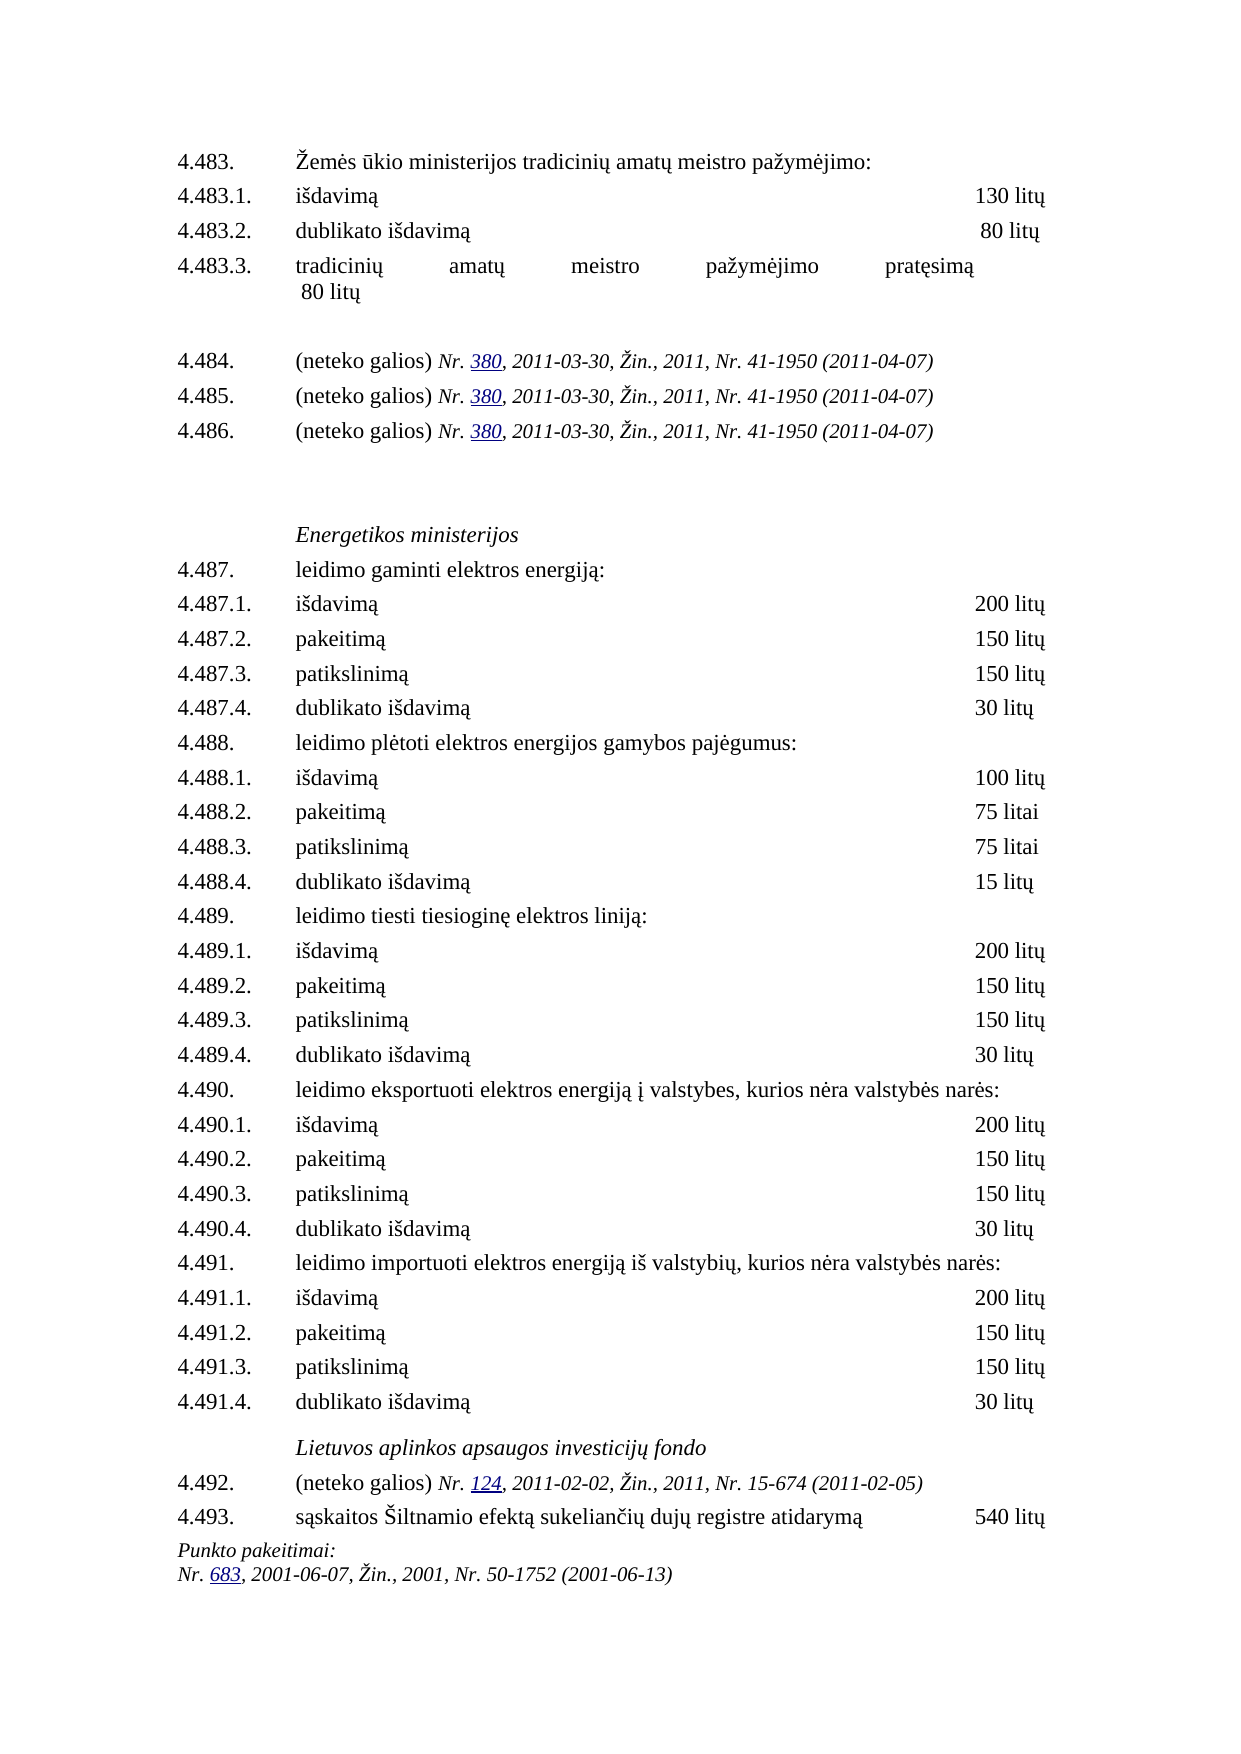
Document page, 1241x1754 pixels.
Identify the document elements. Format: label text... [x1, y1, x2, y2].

text 4.488.2. pakeitimą 75 litai [177, 798, 1122, 825]
text 4.490.1. išdavimą 200 litų [177, 1111, 1122, 1137]
text 4.491. leidimo importuoti elektros energiją iš valstybių, kurios nėra valstybės narės: [177, 1249, 1122, 1276]
text 4.489.3. patikslinimą 150 litų [177, 1007, 1122, 1033]
text 4.488.1. išdavimą 100 litų [177, 764, 1122, 790]
text 4.487.3. patikslinimą 150 litų [177, 660, 1122, 686]
text 4.488.3. patikslinimą 75 litai [177, 833, 1122, 859]
text 4.489.4. dublikato išdavimą 30 litų [177, 1041, 1122, 1068]
text 4.491.1. išdavimą 200 litų [177, 1284, 1122, 1310]
text 4.489. leidimo tiesti tiesioginę elektros liniją: [177, 902, 1122, 929]
text 4.491.4. dublikato išdavimą 30 litų [177, 1388, 1122, 1414]
text Nr. 683, 2001-06-07, Žin., 2001, Nr. 50-1752 (2001-06-13) [177, 1562, 1122, 1586]
text 4.483.2. dublikato išdavimą 80 litų [177, 217, 1122, 243]
text 4.484. (neteko galios) Nr. 380, 2011-03-30, Žin., 2011, Nr. 41-1950 (2011-04-07) [177, 347, 1122, 374]
text 4.483. Žemės ūkio ministerijos tradicinių amatų meistro pažymėjimo: [177, 148, 1122, 174]
text Lietuvos aplinkos apsaugos investicijų fondo [177, 1423, 1122, 1460]
text 4.489.1. išdavimą 200 litų [177, 937, 1122, 963]
text 4.490.2. pakeitimą 150 litų [177, 1145, 1122, 1172]
text 4.486. (neteko galios) Nr. 380, 2011-03-30, Žin., 2011, Nr. 41-1950 (2011-04-07) [177, 417, 1122, 443]
text 4.485. (neteko galios) Nr. 380, 2011-03-30, Žin., 2011, Nr. 41-1950 (2011-04-07) [177, 382, 1122, 408]
text 4.483.1. išdavimą 130 litų [177, 182, 1122, 209]
text 4.490.4. dublikato išdavimą 30 litų [177, 1215, 1122, 1241]
text 4.487.2. pakeitimą 150 litų [177, 625, 1122, 651]
text 4.487.1. išdavimą 200 litų [177, 590, 1122, 617]
text 4.483.3. tradicinių amatų meistro pažymėjimo pratęsimą 80 litų [177, 252, 974, 304]
text 4.489.2. pakeitimą 150 litų [177, 972, 1122, 998]
text 4.491.2. pakeitimą 150 litų [177, 1319, 1122, 1345]
text 4.490. leidimo eksportuoti elektros energiją į valstybes, kurios nėra valstybės narės: [177, 1076, 1122, 1102]
text 4.493. sąskaitos Šiltnamio efektą sukeliančių dujų registre atidarymą 540 litų [177, 1503, 1122, 1530]
text 4.487. leidimo gaminti elektros energiją: [177, 556, 1122, 582]
text 4.491.3. patikslinimą 150 litų [177, 1353, 1122, 1380]
text 4.490.3. patikslinimą 150 litų [177, 1180, 1122, 1206]
text Punkto pakeitimai: [177, 1538, 1122, 1562]
text 4.487.4. dublikato išdavimą 30 litų [177, 694, 1122, 721]
text 4.488. leidimo plėtoti elektros energijos gamybos pajėgumus: [177, 729, 1122, 755]
text 4.492. (neteko galios) Nr. 124, 2011-02-02, Žin., 2011, Nr. 15-674 (2011-02-05) [177, 1469, 930, 1495]
text Energetikos ministerijos [177, 521, 1122, 547]
text 4.488.4. dublikato išdavimą 15 litų [177, 868, 1122, 894]
